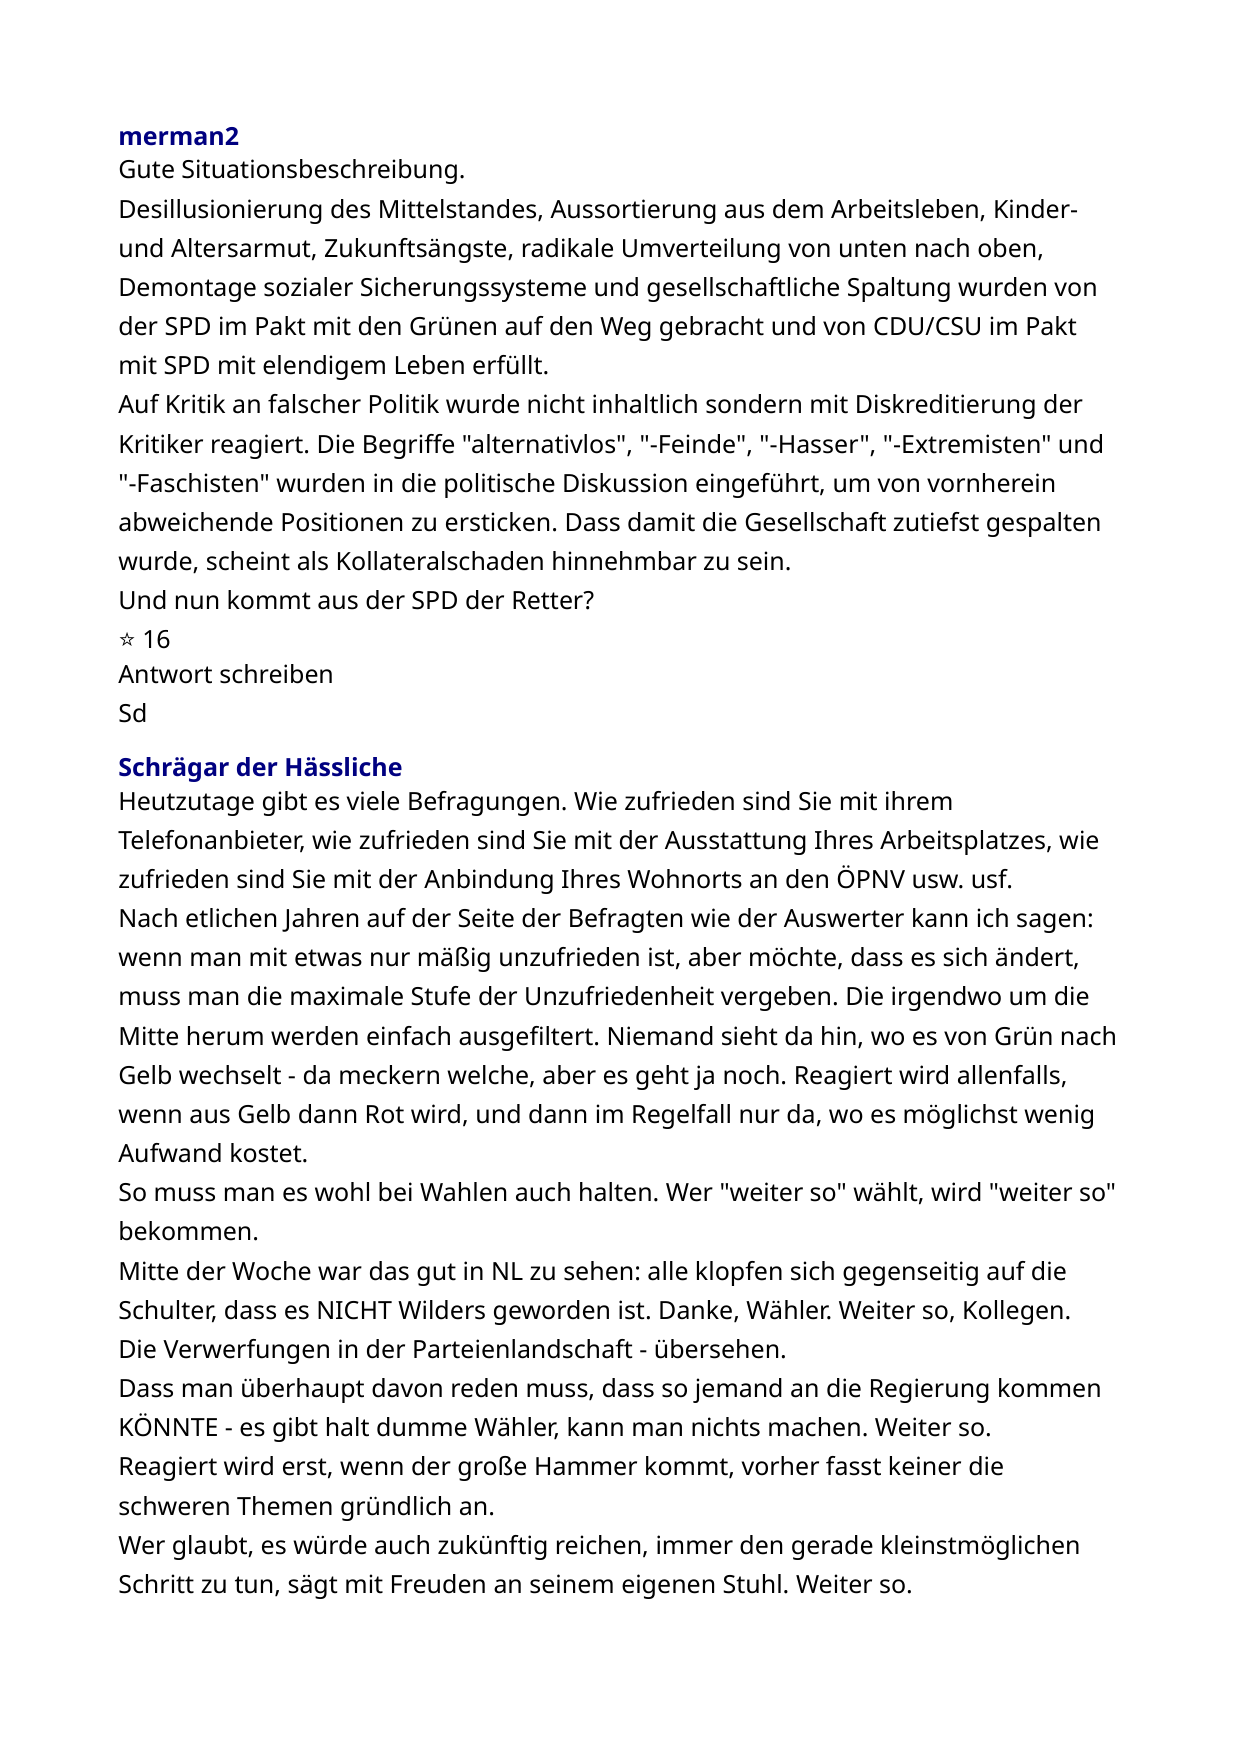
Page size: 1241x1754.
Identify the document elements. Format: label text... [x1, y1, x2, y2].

text ⭐️ 16 [118, 622, 1122, 656]
text Heutzutage gibt es viele Befragungen. Wie zufrieden sind Sie mit ihrem Telefonanbieter, wie zufrieden sind Sie mit der Ausstattung Ihres Arbeitsplatzes, wie zufrieden sind Sie mit der Anbindung Ihres Wohnorts an den ÖPNV usw. usf. Nach etlichen Jahren auf der Seite der Befragten wie der Auswerter kann ich sagen: wenn man mit etwas nur mäßig unzufrieden ist, aber möchte, dass es sich ändert, muss man die maximale Stufe der Unzufriedenheit vergeben. Die irgendwo um die Mitte herum werden einfach ausgefiltert. Niemand sieht da hin, wo es von Grün nach Gelb wechselt - da meckern welche, aber es geht ja noch. Reagiert wird allenfalls, wenn aus Gelb dann Rot wird, und dann im Regelfall nur da, wo es möglichst wenig Aufwand kostet. So muss man es wohl bei Wahlen auch halten. Wer "weiter so" wählt, wird "weiter so" bekommen. Mitte der Woche war das gut in NL zu sehen: alle klopfen sich gegenseitig auf die Schulter, dass es NICHT Wilders geworden ist. Danke, Wähler. Weiter so, Kollegen. Die Verwerfungen in der Parteienlandschaft - übersehen. Dass man überhaupt davon reden muss, dass so jemand an die Regierung kommen KÖNNTE - es gibt halt dumme Wähler, kann man nichts machen. Weiter so. Reagiert wird erst, wenn der große Hammer kommt, vorher fasst keiner die schweren Themen gründlich an. Wer glaubt, es würde auch zukünftig reichen, immer den gerade kleinstmöglichen Schritt zu tun, sägt mit Freuden an seinem eigenen Stuhl. Weiter so. [118, 783, 1122, 1601]
text Antwort schreiben [118, 656, 1122, 690]
text Gute Situationsbeschreibung. Desillusionierung des Mittelstandes, Aussortierung aus dem Arbeitsleben, Kinder- und Altersarmut, Zukunftsängste, radikale Umverteilung von unten nach oben, Demontage sozialer Sicherungssysteme und gesellschaftliche Spaltung wurden von der SPD im Pakt mit den Grünen auf den Weg gebracht und von CDU/CSU im Pakt mit SPD mit elendigem Leben erfüllt. Auf Kritik an falscher Politik wurde nicht inhaltlich sondern mit Diskreditierung der Kritiker reagiert. Die Begriffe "alternativlos", "-Feinde", "-Hasser", "-Extremisten" und "-Faschisten" wurden in die politische Diskussion eingeführt, um von vornherein abweichende Positionen zu ersticken. Dass damit die Gesellschaft zutiefst gespalten wurde, scheint als Kollateralschaden hinnehmbar zu sein. [118, 152, 1122, 578]
subtitle Schrägar der Hässliche [118, 749, 1122, 783]
subtitle merman2 [118, 118, 1122, 152]
text Und nun kommt aus der SPD der Retter? [118, 583, 1122, 617]
text Sd [118, 695, 1122, 729]
